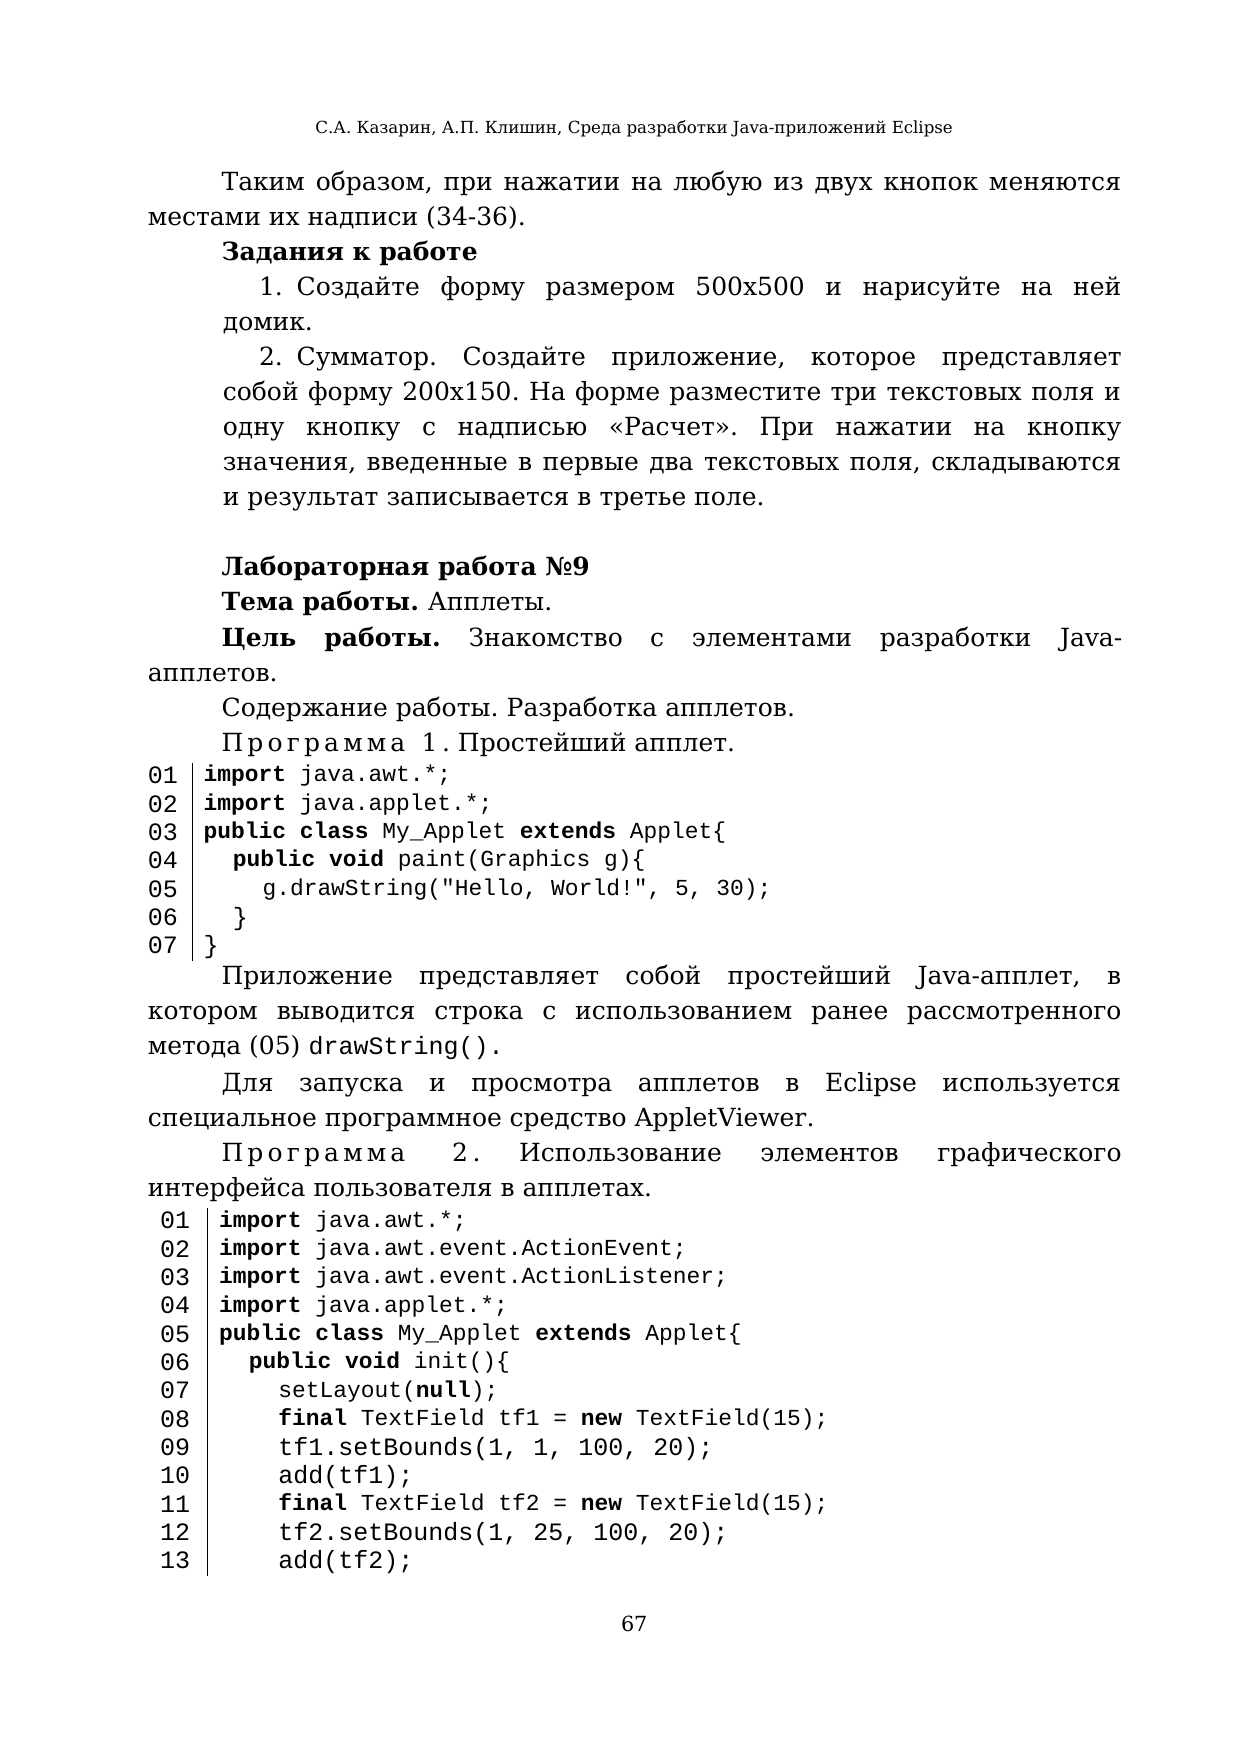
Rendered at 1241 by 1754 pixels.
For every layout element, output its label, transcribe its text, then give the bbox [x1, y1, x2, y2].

text Лабораторная работа №9 [148, 552, 1122, 582]
text Для запуска и просмотра апплетов в Eclipse используется специальное программное средство AppletViewer. [148, 1068, 1122, 1132]
table_cell setLayout(null); [208, 1378, 1119, 1406]
table_cell 03 [136, 820, 192, 848]
table_cell public void init(){ [208, 1350, 1119, 1378]
text Задания к работе [148, 237, 1122, 266]
table_cell tf2.setBounds(1, 25, 100, 20); [208, 1520, 1119, 1548]
table_cell import java.applet.*; [193, 791, 1166, 819]
table_cell 02 [136, 791, 192, 819]
list Создайте форму размером 500х500 и нарисуйте на ней домик. [185, 272, 1122, 336]
table_cell 07 [149, 1378, 207, 1406]
table_cell 05 [136, 876, 192, 904]
table_cell g.drawString("Hello, World!", 5, 30); [193, 876, 1166, 904]
table_cell 10 [149, 1463, 207, 1491]
table_cell 09 [149, 1435, 207, 1463]
table_cell 11 [149, 1491, 207, 1520]
list Сумматор. Создайте приложение, которое представляет собой форму 200х150. На форме разместите три текстовых поля и одну кнопку с надписью «Расчет». При нажатии на кнопку значения, введенные в первые два текстовых поля, складываются и результат записывается в третье поле. [185, 342, 1122, 511]
table_cell 02 [149, 1236, 207, 1265]
table_header import java.awt.*; [193, 763, 1166, 791]
table_cell final TextField tf2 = new TextField(15); [208, 1491, 1119, 1520]
table_cell } [193, 933, 1166, 961]
table_header 01 [136, 763, 192, 791]
table_cell 08 [149, 1406, 207, 1435]
table_cell import java.awt.event.ActionListener; [208, 1265, 1119, 1293]
table_header import java.awt.*; [208, 1208, 1119, 1236]
text Приложение представляет собой простейший Java-апплет, в котором выводится строка с использованием ранее рассмотренного метода (05) drawString(). [148, 961, 1122, 1062]
text Программа 2. Использование элементов графического интерфейса пользователя в апплетах. [148, 1138, 1122, 1202]
table_header 01 [149, 1208, 207, 1236]
text Цель работы. Знакомство с элементами разработки Java-апплетов. [148, 623, 1122, 687]
table_cell 13 [149, 1548, 207, 1576]
table_cell 04 [149, 1293, 207, 1321]
table_cell tf1.setBounds(1, 1, 100, 20); [208, 1435, 1119, 1463]
table_cell 05 [149, 1321, 207, 1350]
table_cell 07 [136, 933, 192, 961]
table_cell public void paint(Graphics g){ [193, 848, 1166, 876]
table_cell 06 [149, 1350, 207, 1378]
table_cell add(tf2); [208, 1548, 1119, 1576]
table_cell 03 [149, 1265, 207, 1293]
table_cell final TextField tf1 = new TextField(15); [208, 1406, 1119, 1435]
table_cell } [193, 905, 1166, 933]
table_cell 12 [149, 1520, 207, 1548]
table_cell 06 [136, 905, 192, 933]
table_cell import java.awt.event.ActionEvent; [208, 1236, 1119, 1265]
table_cell import java.applet.*; [208, 1293, 1119, 1321]
table_cell public class My_Applet extends Applet{ [208, 1321, 1119, 1350]
text Содержание работы. Разработка апплетов. [148, 693, 1122, 722]
table_cell 04 [136, 848, 192, 876]
text Таким образом, при нажатии на любую из двух кнопок меняются местами их надписи (34-36). [148, 167, 1122, 231]
table_cell public class My_Applet extends Applet{ [193, 820, 1166, 848]
table_cell add(tf1); [208, 1463, 1119, 1491]
text Тема работы. Апплеты. [148, 587, 1122, 617]
text Программа 1. Простейший апплет. [148, 728, 1122, 757]
